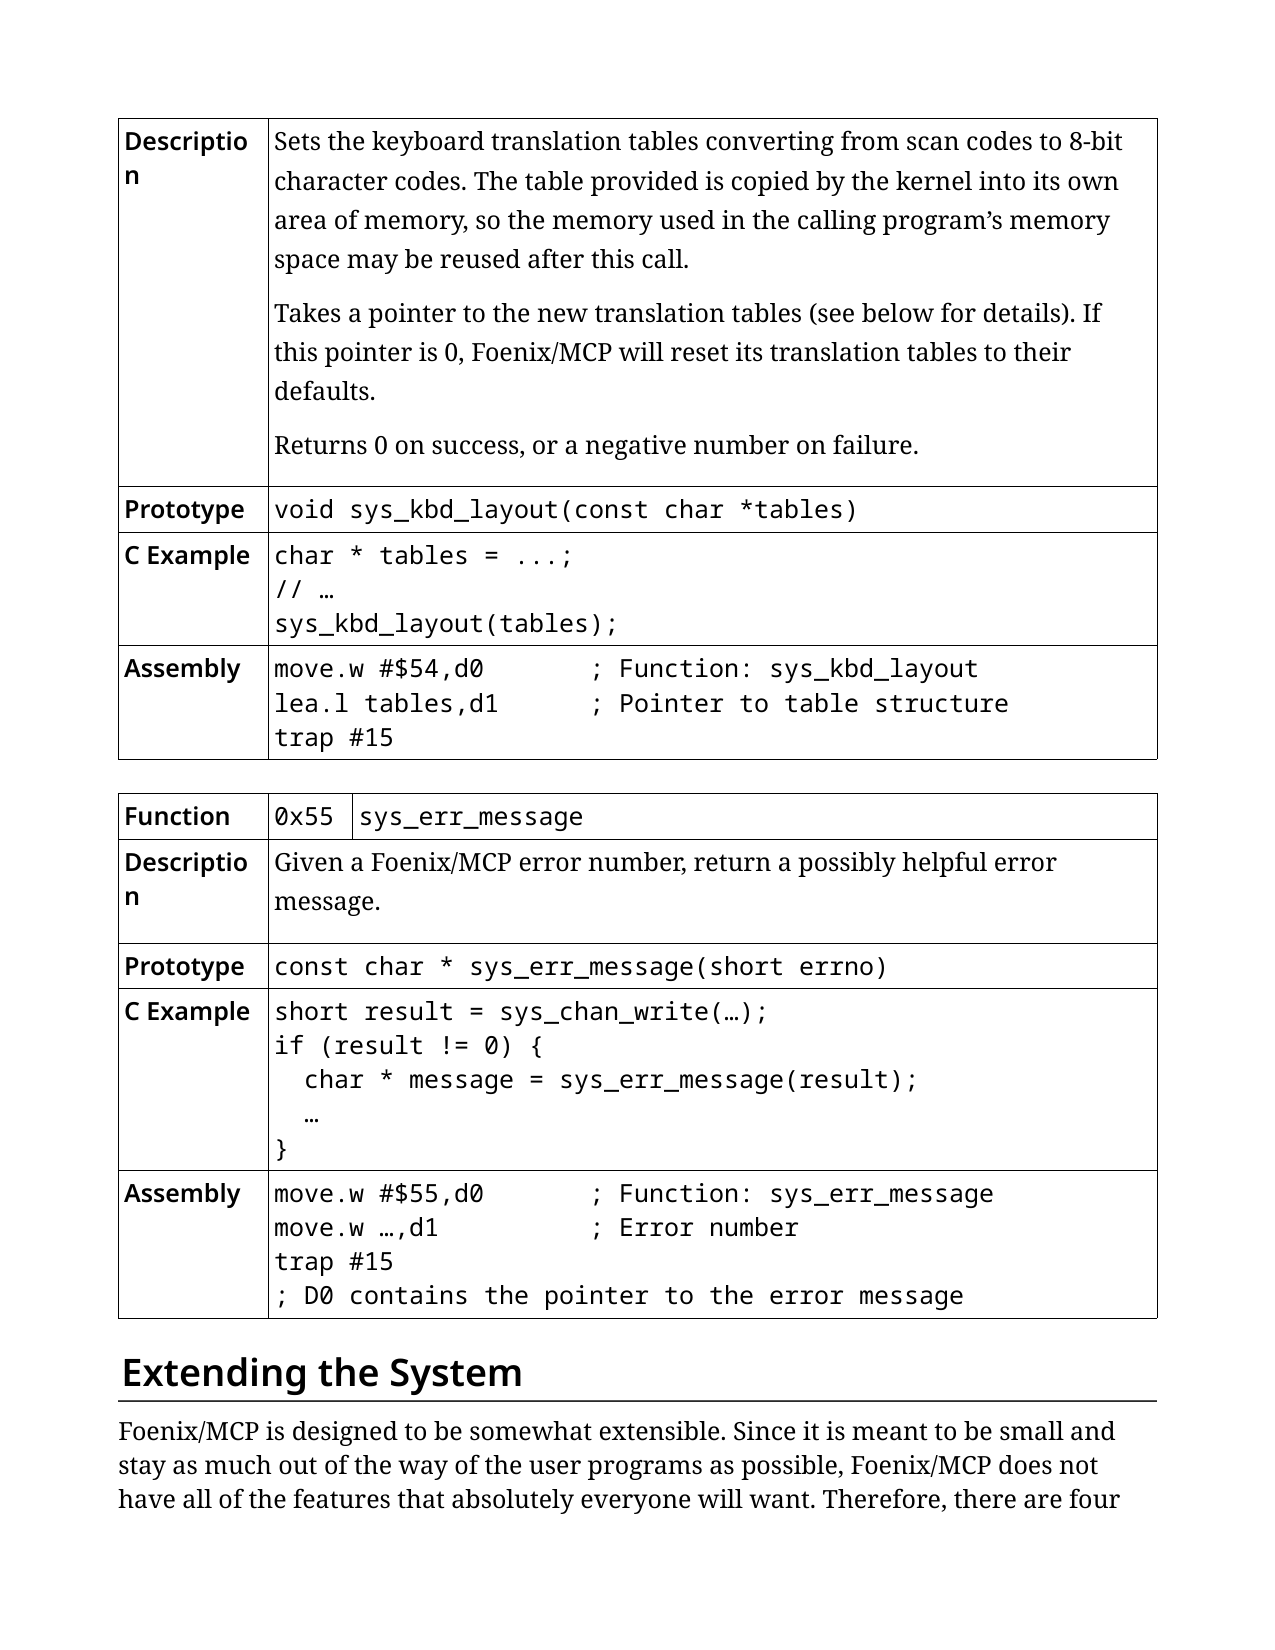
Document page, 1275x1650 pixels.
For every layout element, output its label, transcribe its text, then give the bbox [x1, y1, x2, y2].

table_cell Description [119, 119, 268, 486]
table_cell Prototype [119, 944, 268, 988]
table_cell Prototype [119, 487, 268, 532]
subtitle Extending the System [118, 1343, 1157, 1400]
table_cell Given a Foenix/MCP error number, return a possibly helpful error message. [269, 840, 1157, 942]
table_cell char * tables = ...; // … sys_kbd_layout(tables); [269, 533, 1157, 645]
table_cell Assembly [119, 646, 268, 759]
table_cell move.w #$55,d0 ; Function: sys_err_message move.w …,d1 ; Error number trap #15 ; D0 contains the pointer to the error message [269, 1171, 1157, 1318]
table_header sys_err_message [353, 794, 1157, 839]
table_cell Description [119, 840, 268, 942]
table_cell Sets the keyboard translation tables converting from scan codes to 8-bit character codes. The table provided is copied by the kernel into its own area of memory, so the memory used in the calling program’s memory space may be reused after this call. Takes a pointer to the new translation tables (see below for details). If this pointer is 0, Foenix/MCP will reset its translation tables to their defaults. Returns 0 on success, or a negative number on failure. [269, 119, 1157, 486]
table_header Function [119, 794, 268, 839]
table_cell move.w #$54,d0 ; Function: sys_kbd_layout lea.l tables,d1 ; Pointer to table structure trap #15 [269, 646, 1157, 759]
table_cell C Example [119, 989, 268, 1170]
table_cell const char * sys_err_message(short errno) [269, 944, 1157, 988]
table_cell C Example [119, 533, 268, 645]
table_header 0x55 [269, 794, 352, 839]
table_cell short result = sys_chan_write(…); if (result != 0) { char * message = sys_err_message(result); … } [269, 989, 1157, 1170]
table_cell void sys_kbd_layout(const char *tables) [269, 487, 1157, 532]
text Foenix/MCP is designed to be somewhat extensible. Since it is meant to be small and stay as much out of the way of the user programs as possible, Foenix/MCP does not have all of the features that absolutely everyone will want. Therefore, there are four [118, 1413, 1157, 1516]
table_cell Assembly [119, 1171, 268, 1318]
